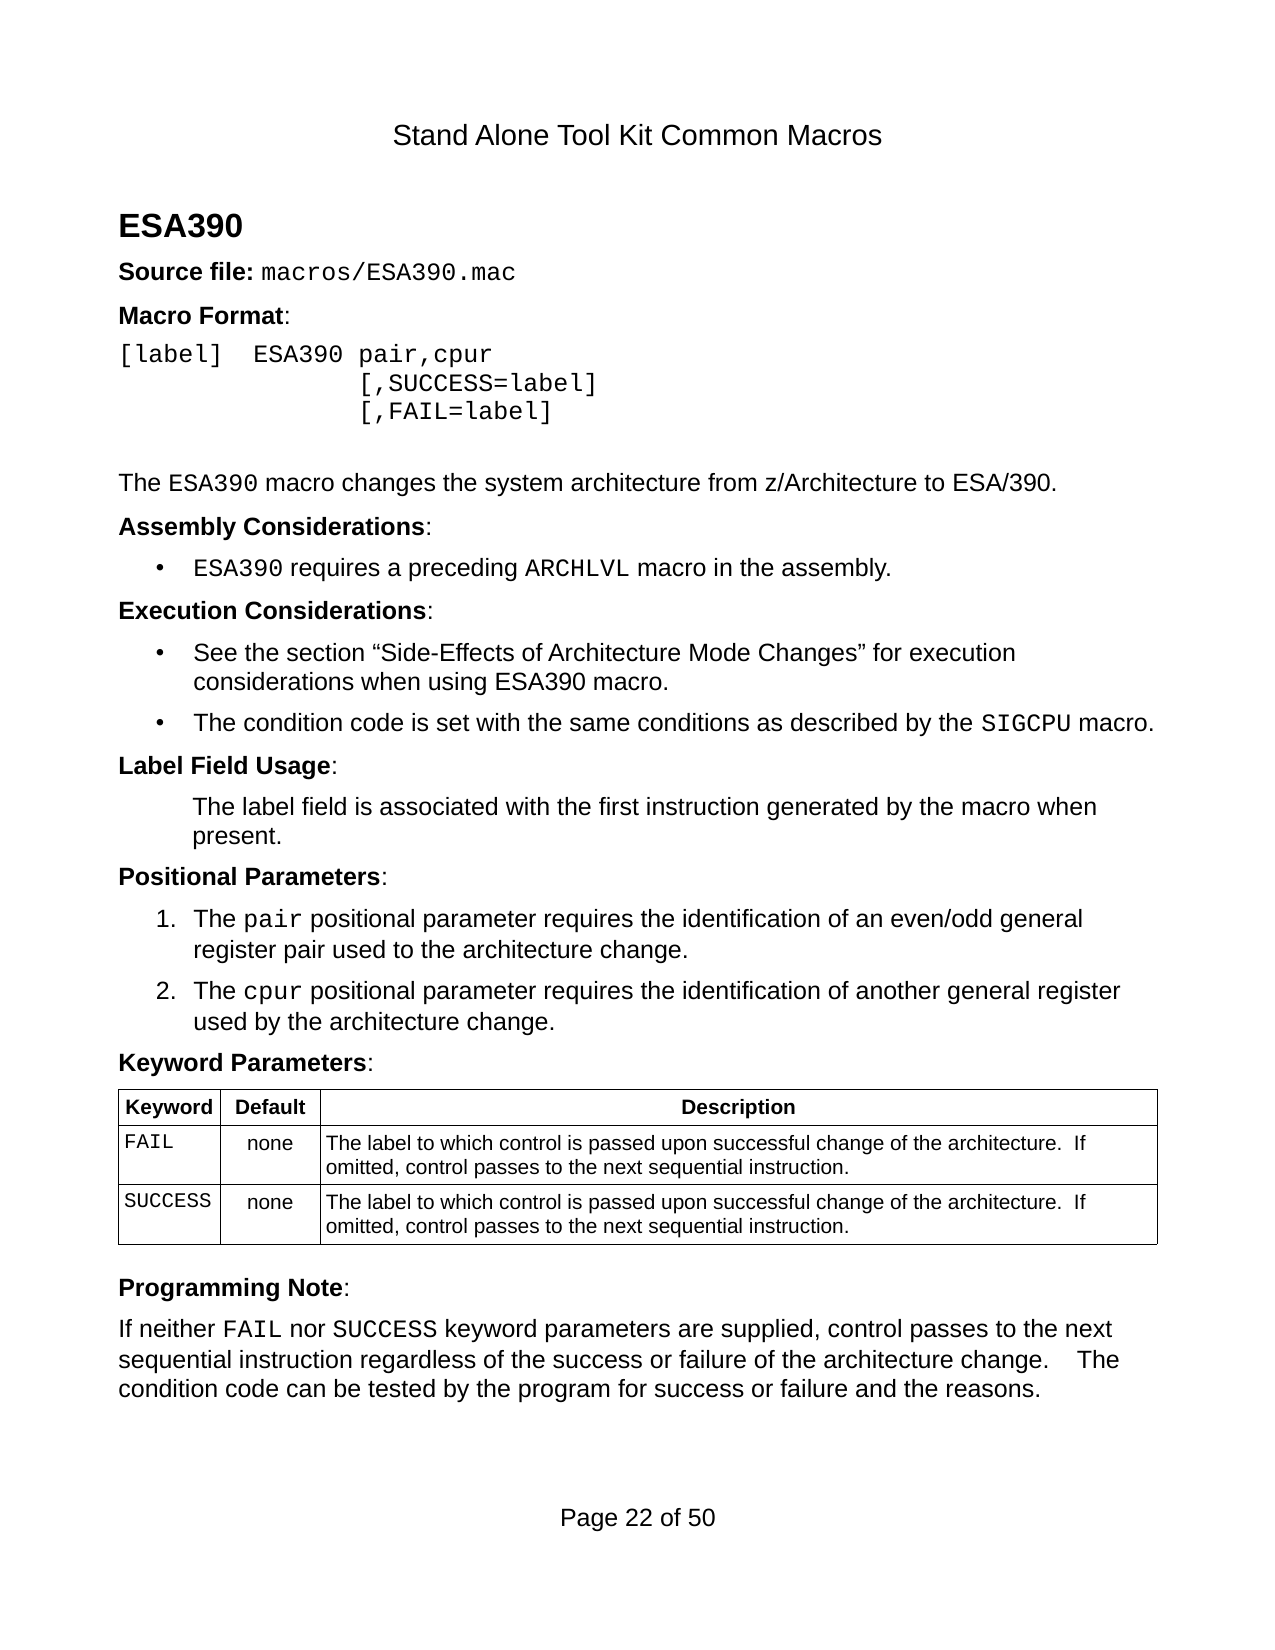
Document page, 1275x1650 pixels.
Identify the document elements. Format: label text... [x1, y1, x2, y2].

table_cell none [221, 1126, 320, 1184]
table_header Description [321, 1090, 1157, 1125]
text The ESA390 macro changes the system architecture from z/Architecture to ESA/390. [118, 468, 1157, 499]
text The label field is associated with the first instruction generated by the macro when present. [192, 792, 1157, 850]
table_cell FAIL [119, 1126, 220, 1184]
text Macro Format: [118, 301, 1157, 329]
text If neither FAIL nor SUCCESS keyword parameters are supplied, control passes to the next sequential instruction regardless of the success or failure of the architecture change. The condition code can be tested by the program for success or failure and the reasons. [118, 1314, 1157, 1402]
list See the section “Side-Effects of Architecture Mode Changes” for execution considerations when using ESA390 macro. [156, 638, 1157, 695]
table_header Keyword [119, 1090, 220, 1125]
text Keyword Parameters: [118, 1048, 1157, 1077]
text Positional Parameters: [118, 862, 1157, 891]
text [,SUCCESS=label] [118, 370, 1157, 399]
text Execution Considerations: [118, 596, 1157, 625]
table_cell The label to which control is passed upon successful change of the architecture. If omitted, control passes to the next sequential instruction. [321, 1185, 1157, 1244]
table_header Default [221, 1090, 320, 1125]
text Source file: macros/ESA390.mac [118, 257, 1157, 288]
table_cell none [221, 1185, 320, 1244]
text Label Field Usage: [118, 751, 1157, 780]
table_cell SUCCESS [119, 1185, 220, 1244]
subtitle ESA390 [118, 206, 1157, 245]
text [,FAIL=label] [118, 399, 1157, 427]
text Assembly Considerations: [118, 512, 1157, 540]
list ESA390 requires a preceding ARCHLVL macro in the assembly. [156, 553, 1157, 584]
list The condition code is set with the same conditions as described by the SIGCPU macro. [156, 708, 1157, 739]
list The cpur positional parameter requires the identification of another general register used by the architecture change. [156, 976, 1157, 1036]
text [label] ESA390 pair,cpur [118, 342, 1157, 370]
text Programming Note: [118, 1273, 1157, 1301]
table_cell The label to which control is passed upon successful change of the architecture. If omitted, control passes to the next sequential instruction. [321, 1126, 1157, 1184]
list The pair positional parameter requires the identification of an even/odd general register pair used to the architecture change. [156, 904, 1157, 963]
